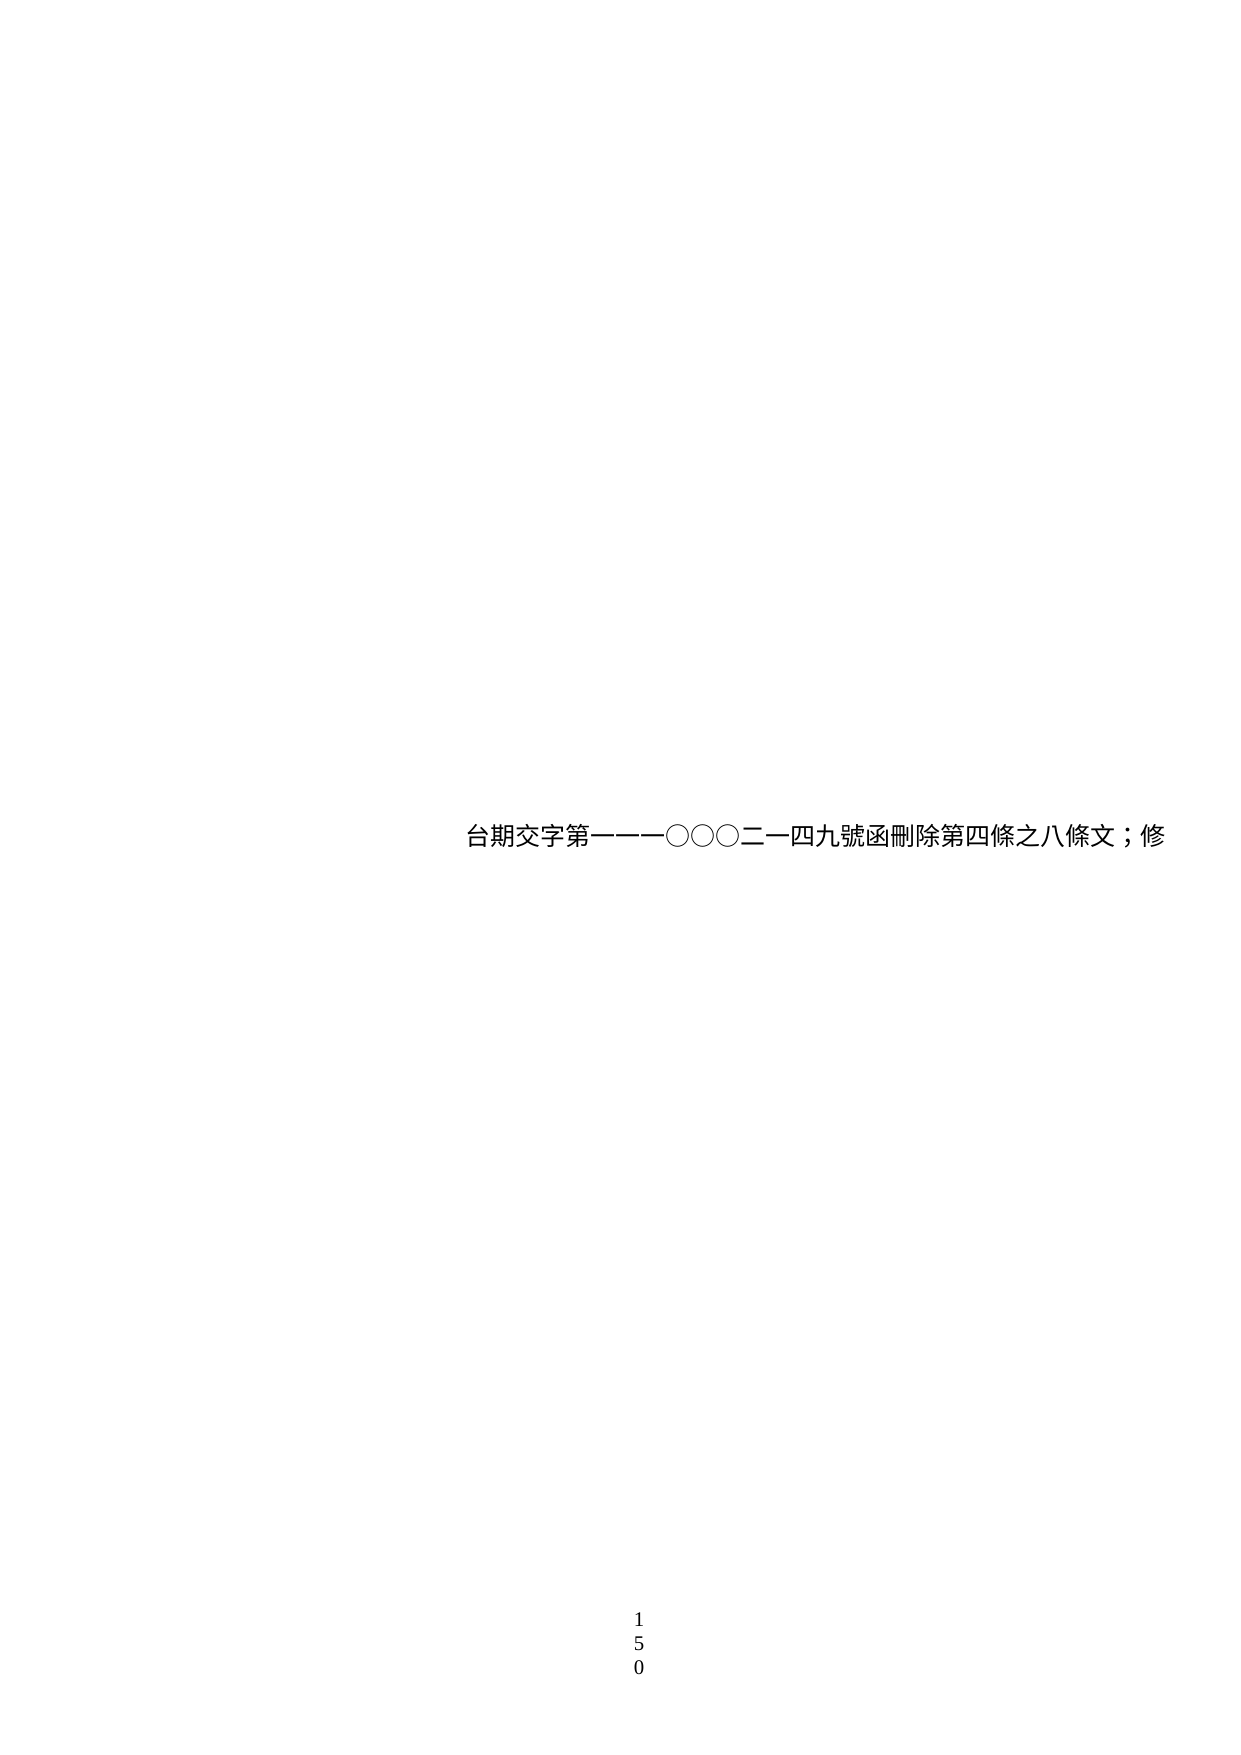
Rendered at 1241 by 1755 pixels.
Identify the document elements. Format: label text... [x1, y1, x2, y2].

text 台期交字第一一一○○○二一四九號函刪除第四條之八條文；修 [465, 816, 1166, 852]
